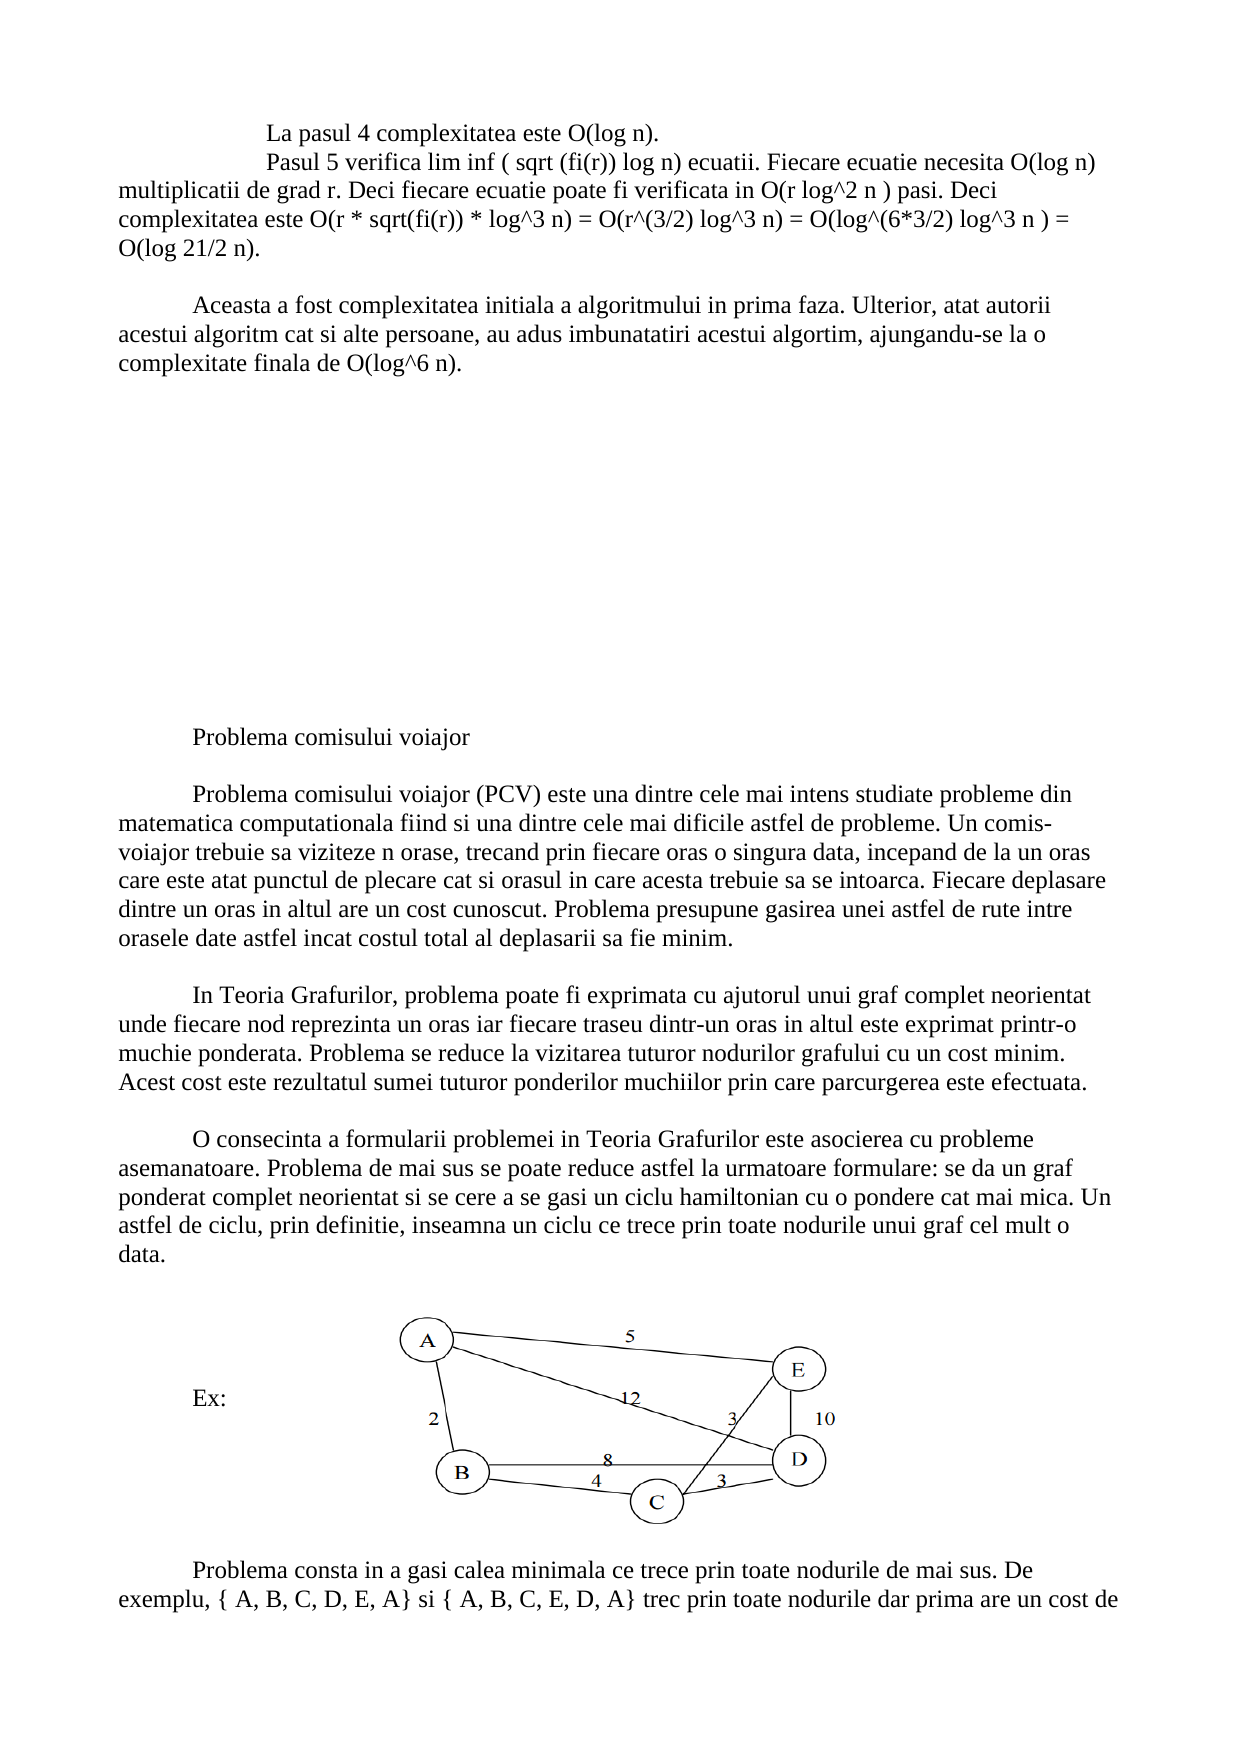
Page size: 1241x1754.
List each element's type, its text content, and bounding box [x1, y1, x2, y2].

text Problema comisului voiajor (PCV) este una dintre cele mai intens studiate probleme din matematica computationala fiind si una dintre cele mai dificile astfel de probleme. Un comis-voiajor trebuie sa viziteze n orase, trecand prin fiecare oras o singura data, incepand de la un oras care este atat punctul de plecare cat si orasul in care acesta trebuie sa se intoarca. Fiecare deplasare dintre un oras in altul are un cost cunoscut. Problema presupune gasirea unei astfel de rute intre orasele date astfel incat costul total al deplasarii sa fie minim. [118, 779, 1122, 952]
text Aceasta a fost complexitatea initiala a algoritmului in prima faza. Ulterior, atat autorii acestui algoritm cat si alte persoane, au adus imbunatatiri acestui algortim, ajungandu-se la o complexitate finala de O(log^6 n). [118, 291, 1122, 377]
picture [388, 1296, 852, 1537]
text O consecinta a formularii problemei in Teoria Grafurilor este asocierea cu probleme asemanatoare. Problema de mai sus se poate reduce astfel la urmatoare formulare: se da un graf ponderat complet neorientat si se cere a se gasi un ciclu hamiltonian cu o pondere cat mai mica. Un astfel de ciclu, prin definitie, inseamna un ciclu ce trece prin toate nodurile unui graf cel mult o data. [118, 1124, 1122, 1268]
text La pasul 4 complexitatea este O(log n). [118, 118, 1122, 147]
text Ex: [118, 1383, 388, 1412]
text In Teoria Grafurilor, problema poate fi exprimata cu ajutorul unui graf complet neorientat unde fiecare nod reprezinta un oras iar fiecare traseu dintr-un oras in altul este exprimat printr-o muchie ponderata. Problema se reduce la vizitarea tuturor nodurilor grafului cu un cost minim. Acest cost este rezultatul sumei tuturor ponderilor muchiilor prin care parcurgerea este efectuata. [118, 981, 1122, 1096]
text Pasul 5 verifica lim inf ( sqrt (fi(r)) log n) ecuatii. Fiecare ecuatie necesita O(log n) multiplicatii de grad r. Deci fiecare ecuatie poate fi verificata in O(r log^2 n ) pasi. Deci complexitatea este O(r * sqrt(fi(r)) * log^3 n) = O(r^(3/2) log^3 n) = O(log^(6*3/2) log^3 n ) = O(log 21/2 n). [118, 147, 1122, 262]
text Problema comisului voiajor [118, 722, 1122, 751]
text [852, 1383, 1122, 1412]
text Problema consta in a gasi calea minimala ce trece prin toate nodurile de mai sus. De exemplu, { A, B, C, D, E, A} si { A, B, C, E, D, A} trec prin toate nodurile dar prima are un cost de [118, 1556, 1122, 1613]
